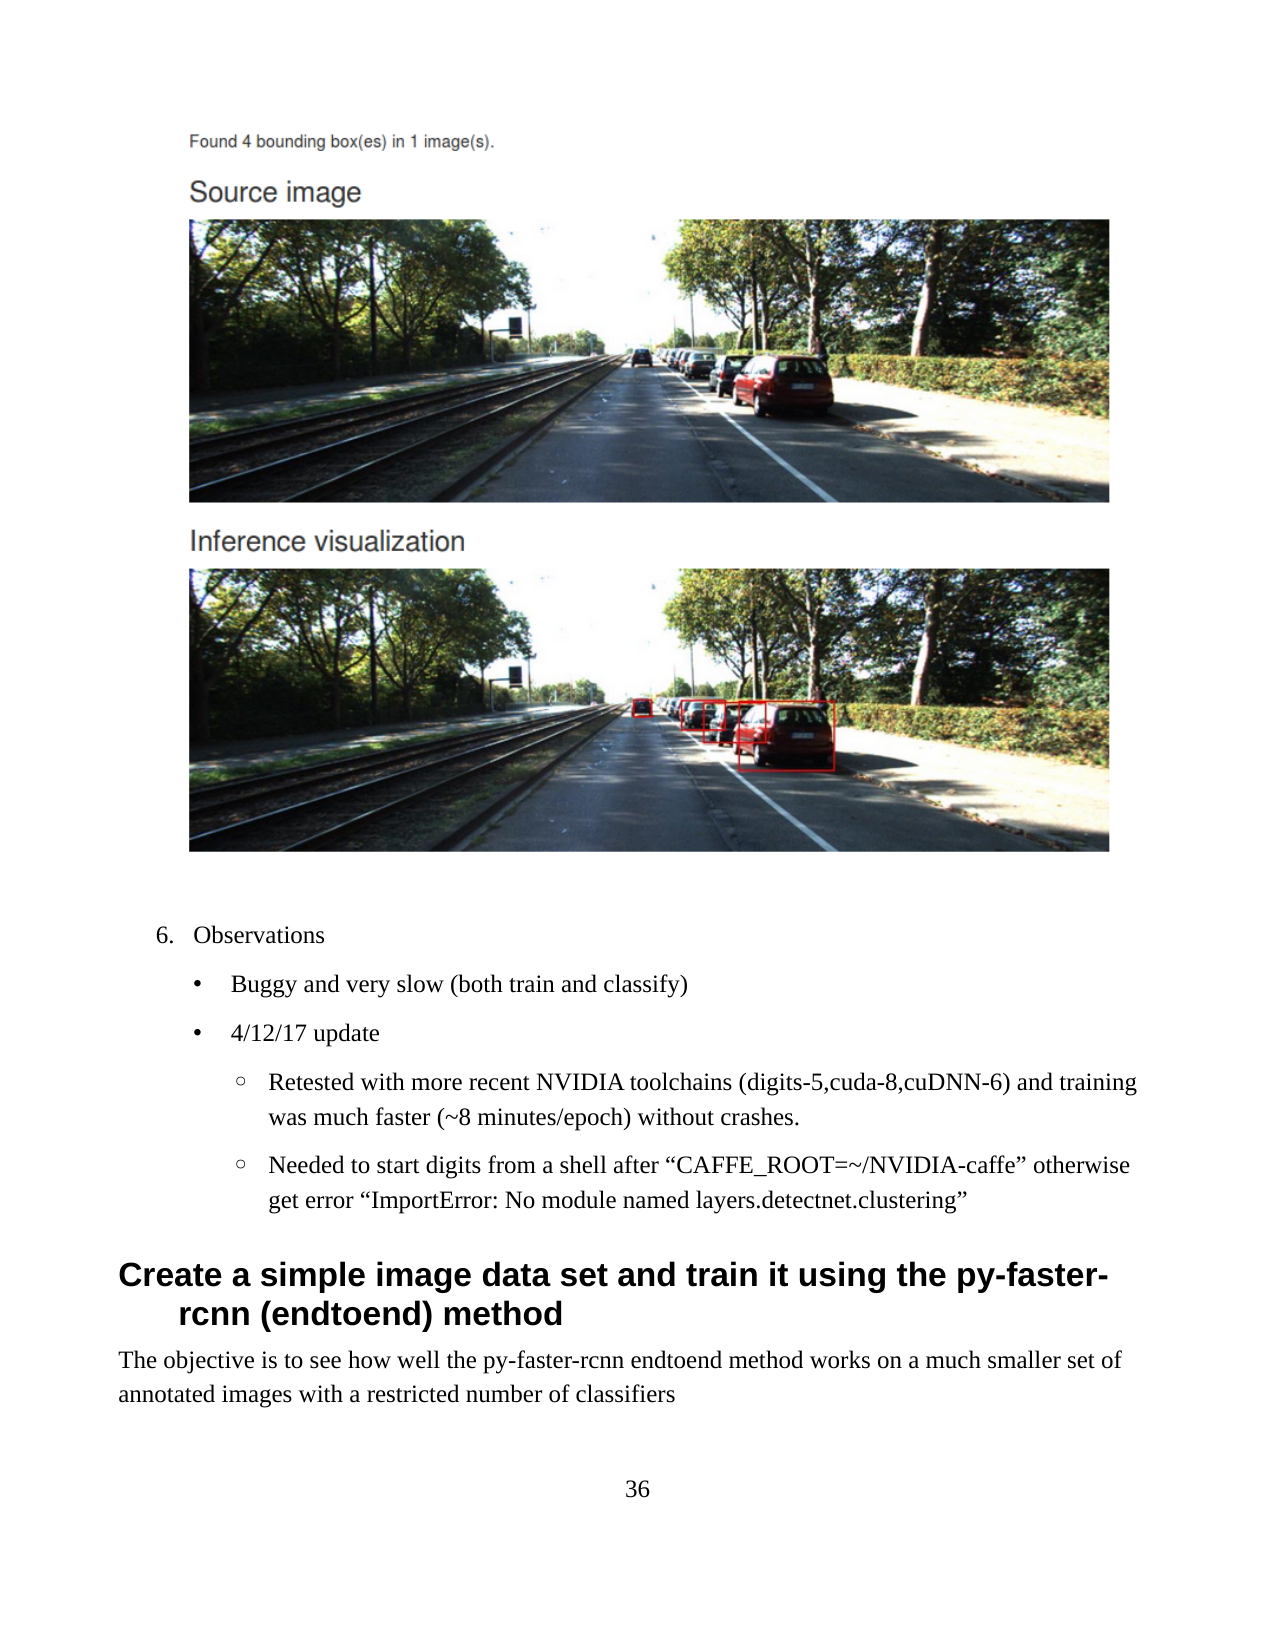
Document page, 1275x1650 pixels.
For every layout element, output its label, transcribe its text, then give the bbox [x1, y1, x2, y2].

list Buggy and very slow (both train and classify) [193, 969, 1157, 998]
list Needed to start digits from a shell after “CAFFE_ROOT=~/NVIDIA-caffe” otherwise get error “ImportError: No module named layers.detectnet.clustering” [231, 1151, 1157, 1214]
list Retested with more recent NVIDIA toolchains (digits-5,cuda-8,cuDNN-6) and training was much faster (~8 minutes/epoch) without crashes. [231, 1067, 1157, 1130]
list 4/12/17 update [193, 1018, 1157, 1047]
text The objective is to see how well the py-faster-rcnn endtoend method works on a much smaller set of annotated images with a restricted number of classifiers [118, 1345, 1157, 1408]
picture [155, 118, 1120, 866]
subtitle Create a simple image data set and train it using the py-faster-rcnn (endtoend) method [118, 1255, 1157, 1332]
list Observations [156, 920, 1157, 949]
